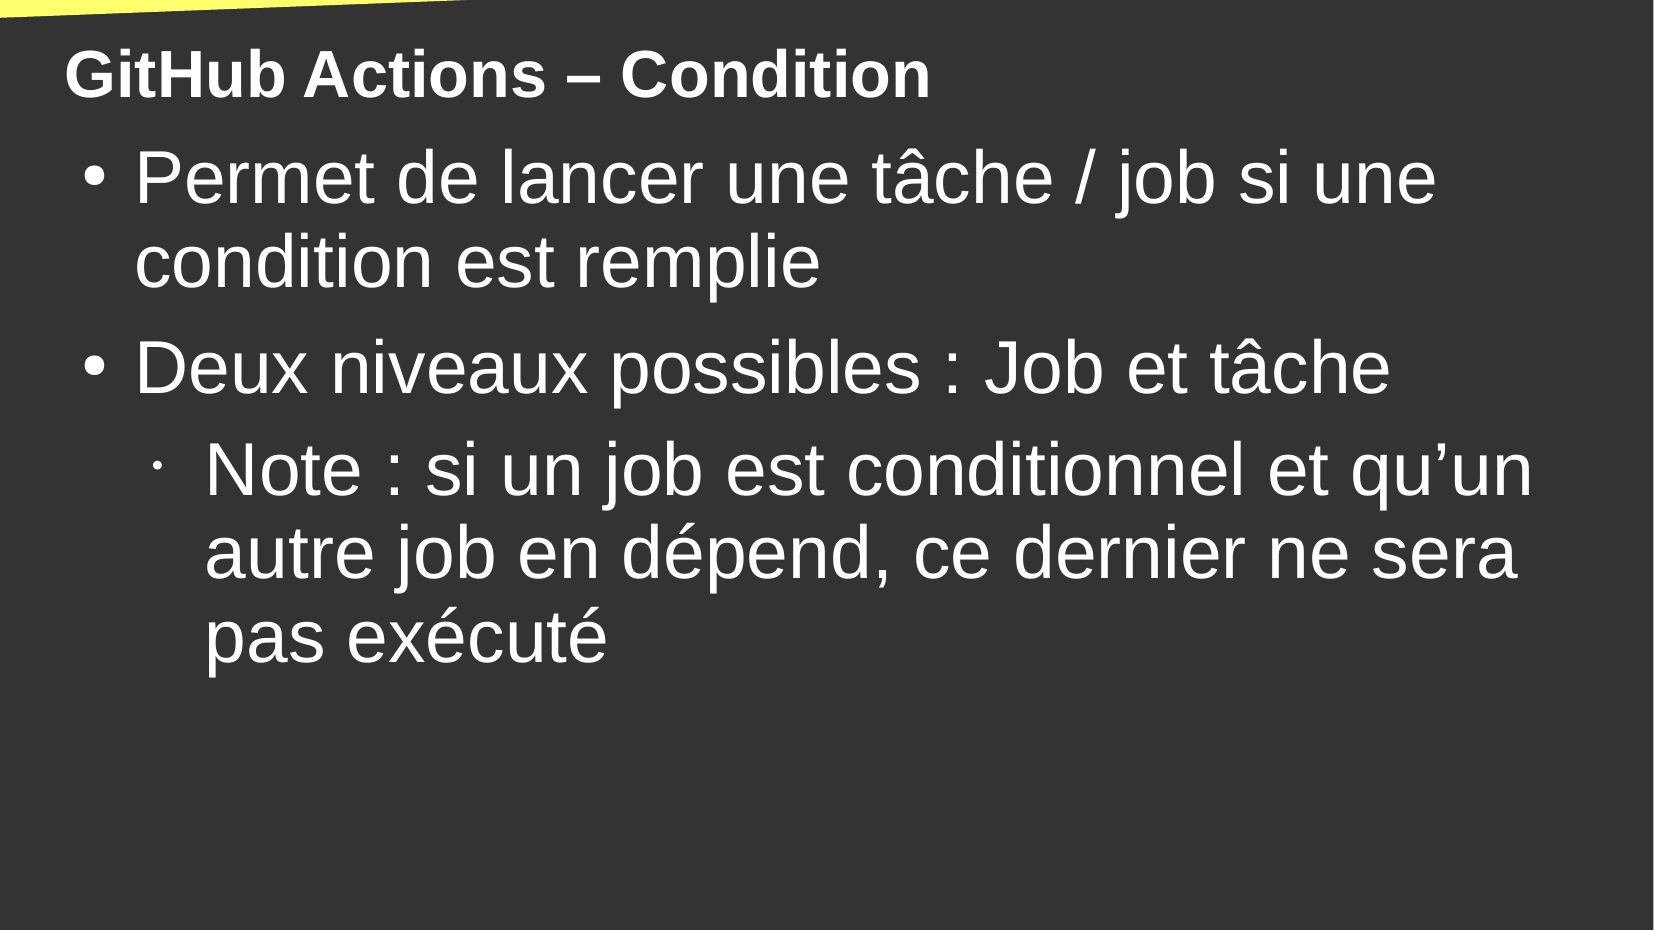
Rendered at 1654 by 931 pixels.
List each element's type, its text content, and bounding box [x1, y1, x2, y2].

list Permet de lancer une tâche / job si une condition est remplie Deux niveaux possibles : Job et tâche Note : si un job est conditionnel et qu’un autre job en dépend, ce dernier ne sera pas exécuté [63, 135, 1542, 721]
text_box [0, 0, 467, 18]
title GitHub Actions – Condition [64, 37, 1577, 119]
